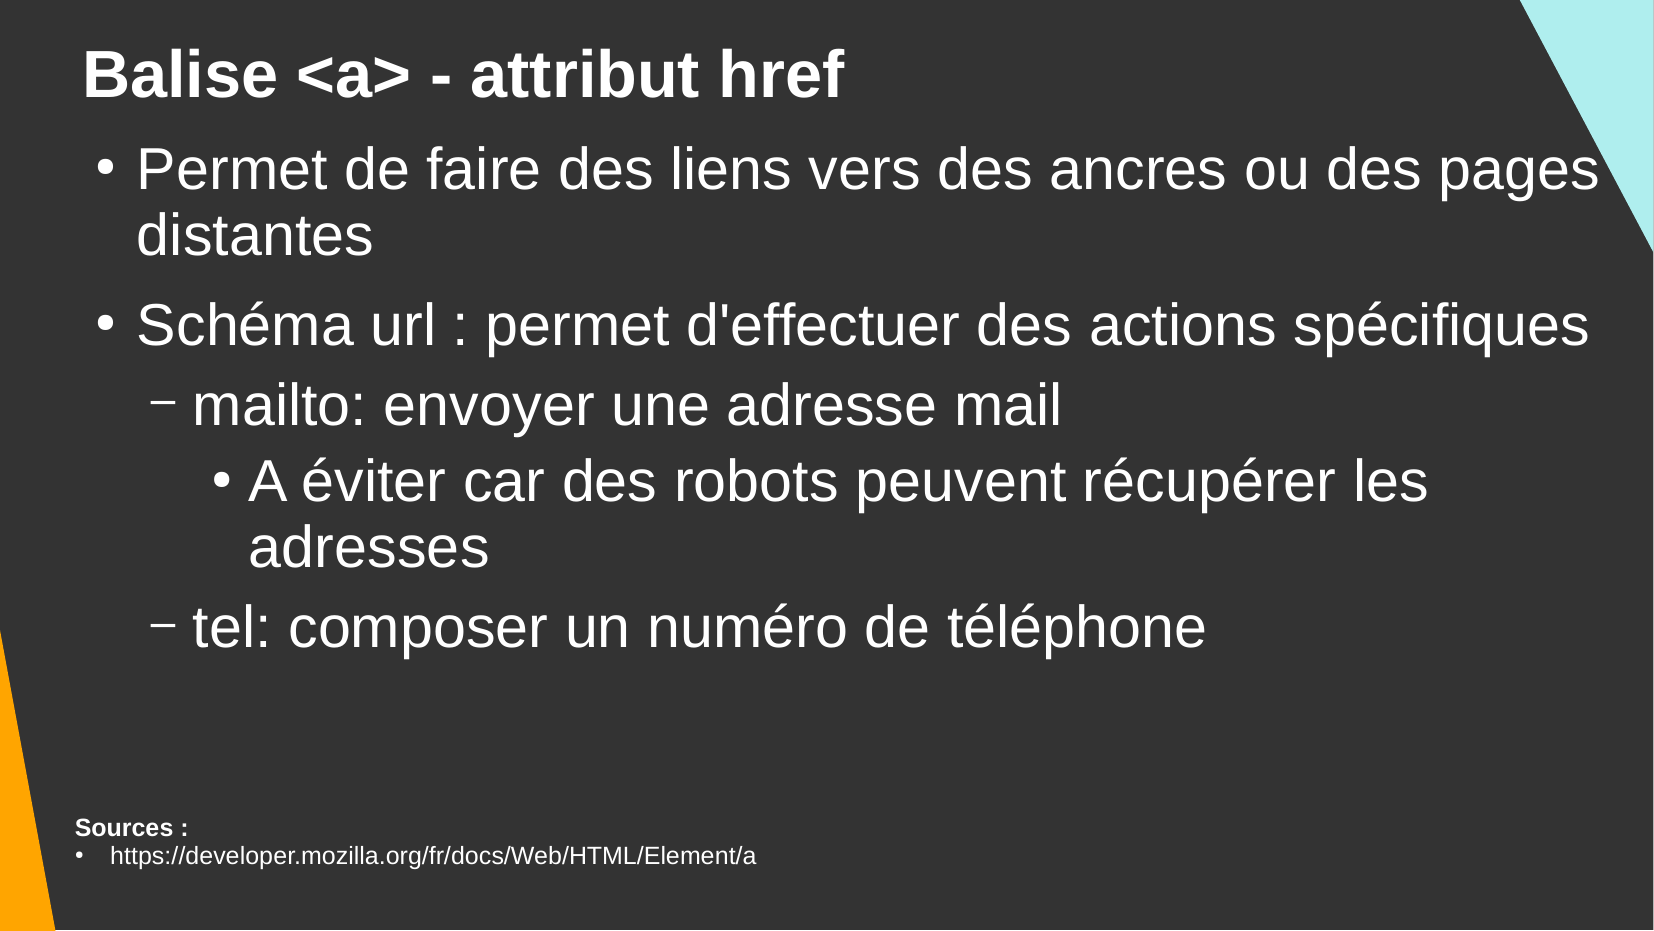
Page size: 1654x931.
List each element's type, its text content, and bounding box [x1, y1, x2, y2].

title Balise <a> - attribut href [82, 37, 1571, 114]
text_box [1519, 0, 1654, 254]
text_box Sources : https://developer.mozilla.org/fr/docs/Web/HTML/Element/a [60, 806, 1546, 931]
text_box [0, 630, 56, 931]
list Permet de faire des liens vers des ancres ou des pages distantes Schéma url : permet d'effectuer des actions spécifiques mailto: envoyer une adresse mail A éviter car des robots peuvent récupérer les adresses tel: composer un numéro de téléphone [80, 135, 1605, 721]
